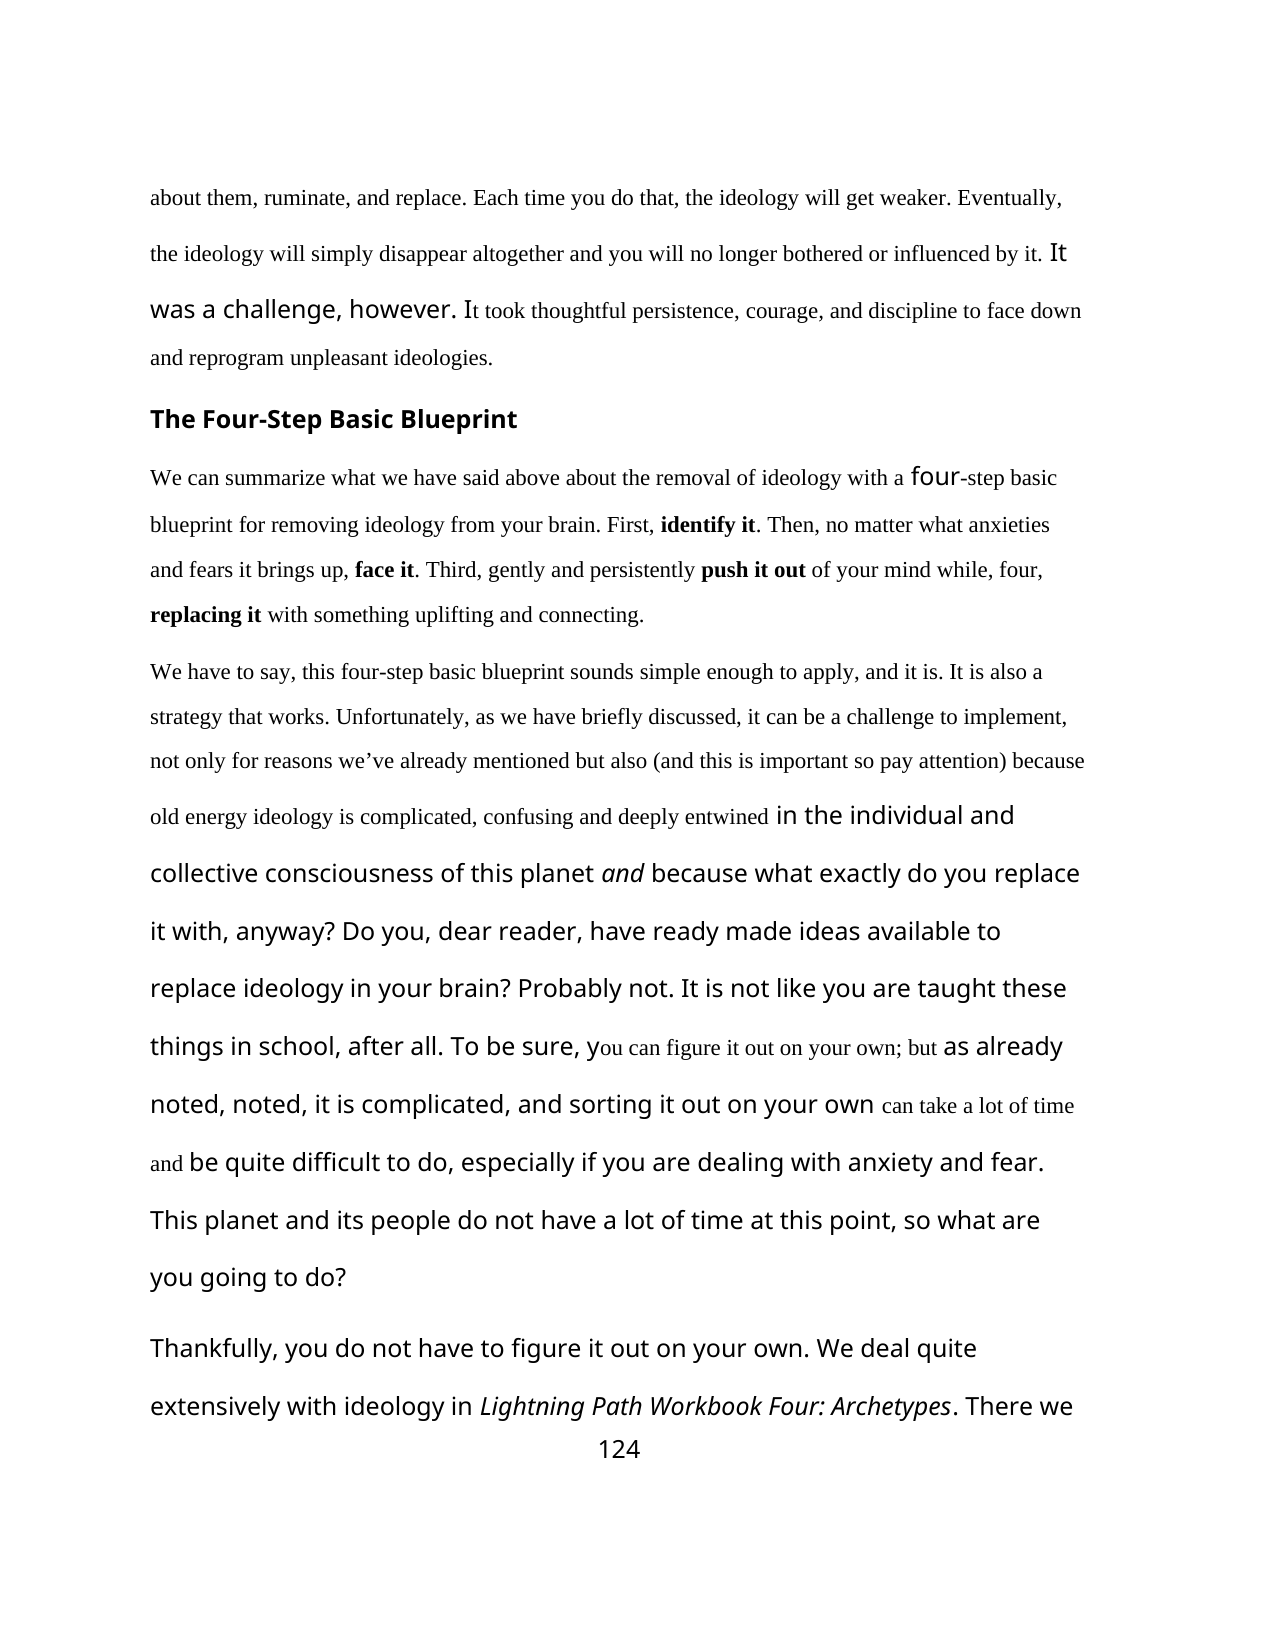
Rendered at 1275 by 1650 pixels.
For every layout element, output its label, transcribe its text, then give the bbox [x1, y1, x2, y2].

text The Four-Step Basic Blueprint [150, 402, 1087, 436]
text We have to say, this four-step basic blueprint sounds simple enough to apply, and it is. It is also a strategy that works. Unfortunately, as we have briefly discussed, it can be a challenge to implement, not only for reasons we’ve already mentioned but also (and this is important so pay attention) because old energy ideology is complicated, confusing and deeply entwined in the individual and collective consciousness of this planet and because what exactly do you replace it with, anyway? Do you, dear reader, have ready made ideas available to replace ideology in your brain? Probably not. It is not like you are taught these things in school, after all. To be sure, you can figure it out on your own; but as already noted, noted, it is complicated, and sorting it out on your own can take a lot of time and be quite difficult to do, especially if you are dealing with anxiety and fear. This planet and its people do not have a lot of time at this point, so what are you going to do? [150, 658, 1087, 1294]
text about them, ruminate, and replace. Each time you do that, the ideology will get weaker. Eventually, the ideology will simply disappear altogether and you will no longer bothered or influenced by it. It was a challenge, however. It took thoughtful persistence, courage, and discipline to face down and reprogram unpleasant ideologies. [150, 184, 1087, 371]
text We can summarize what we have said above about the removal of ideology with a four-step basic blueprint for removing ideology from your brain. First, identify it. Then, no matter what anxieties and fears it brings up, face it. Third, gently and persistently push it out of your mind while, four, replacing it with something uplifting and connecting. [150, 458, 1087, 627]
text Thankfully, you do not have to figure it out on your own. We deal quite extensively with ideology in Lightning Path Workbook Four: Archetypes. There we [150, 1330, 1087, 1422]
